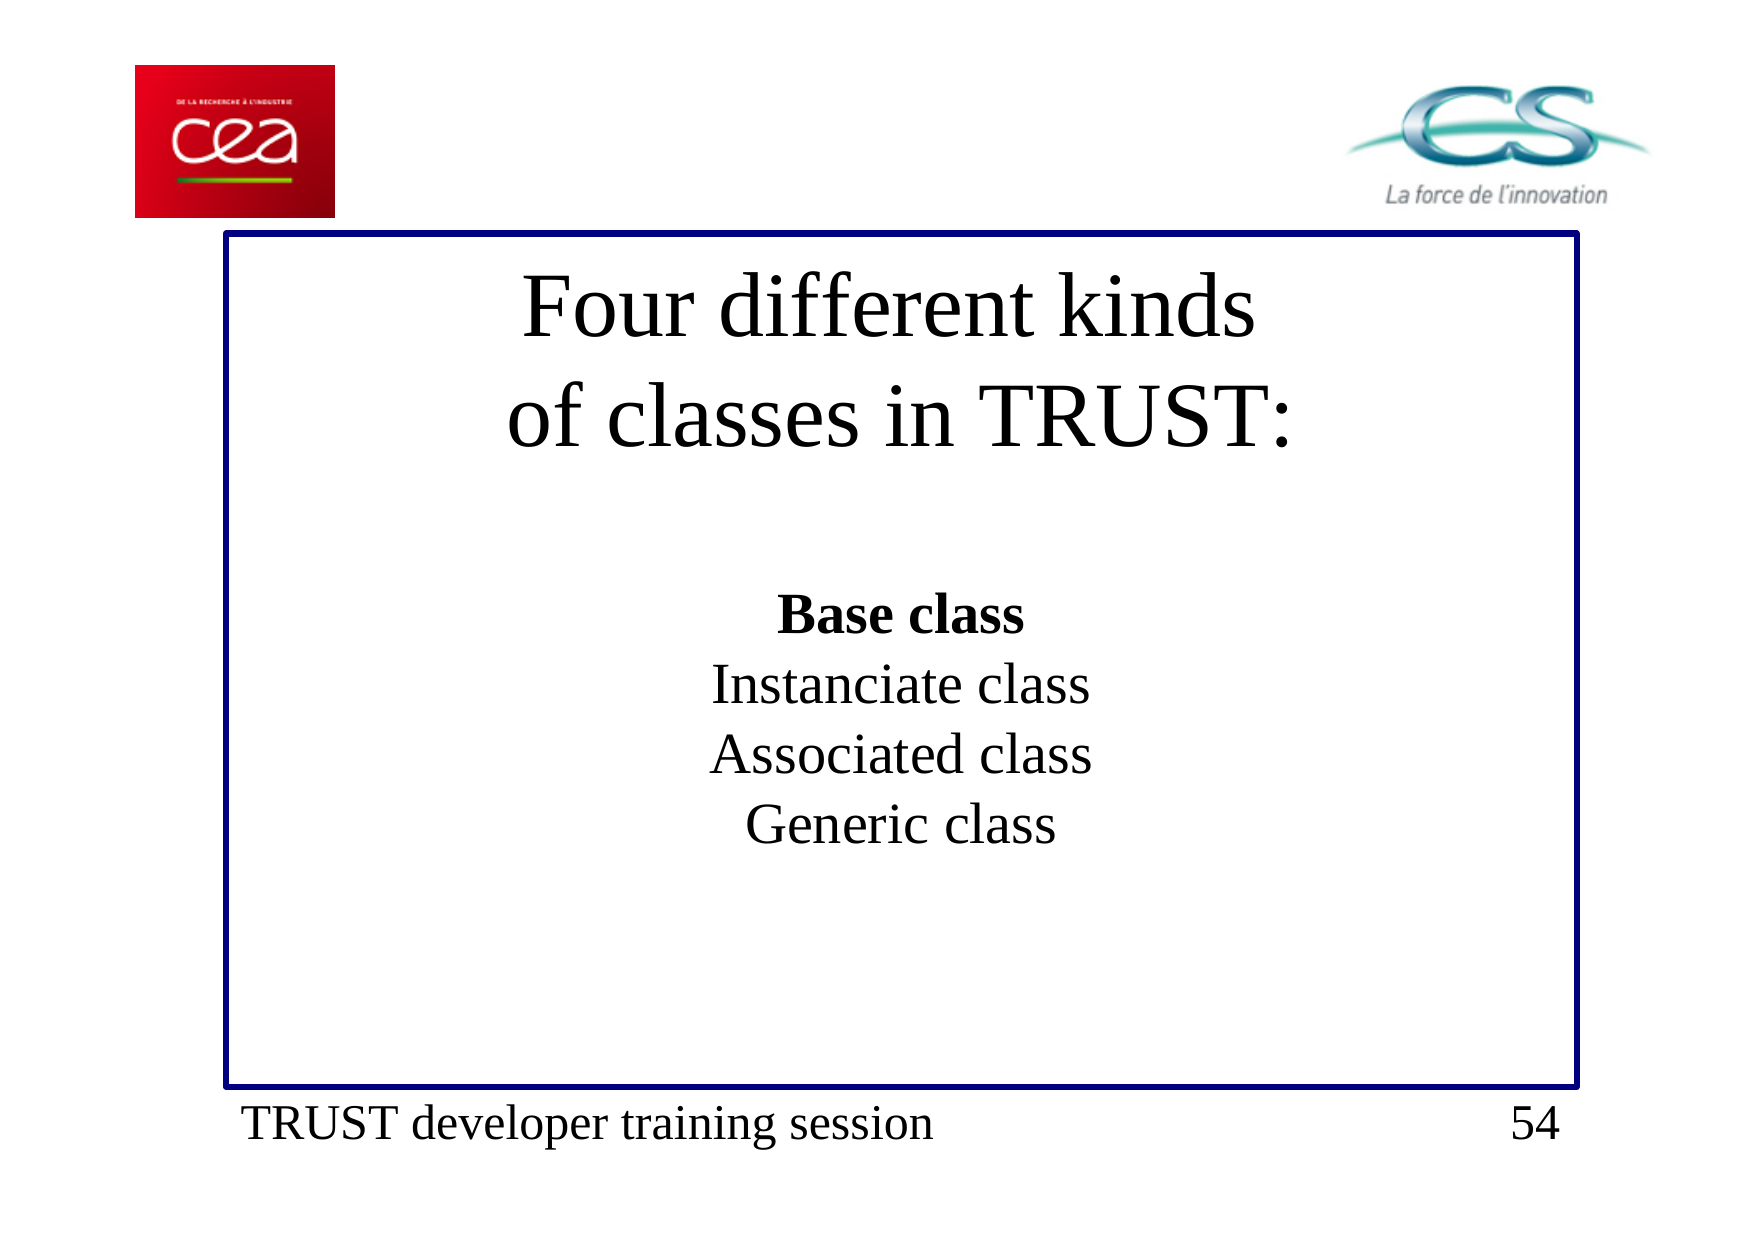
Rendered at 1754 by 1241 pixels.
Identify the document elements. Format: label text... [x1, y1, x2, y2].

title Four different kinds of classes in TRUST: Base class Instanciate class Associated class Generic class [225, 233, 1577, 1087]
picture [1340, 73, 1662, 218]
picture [135, 65, 335, 218]
